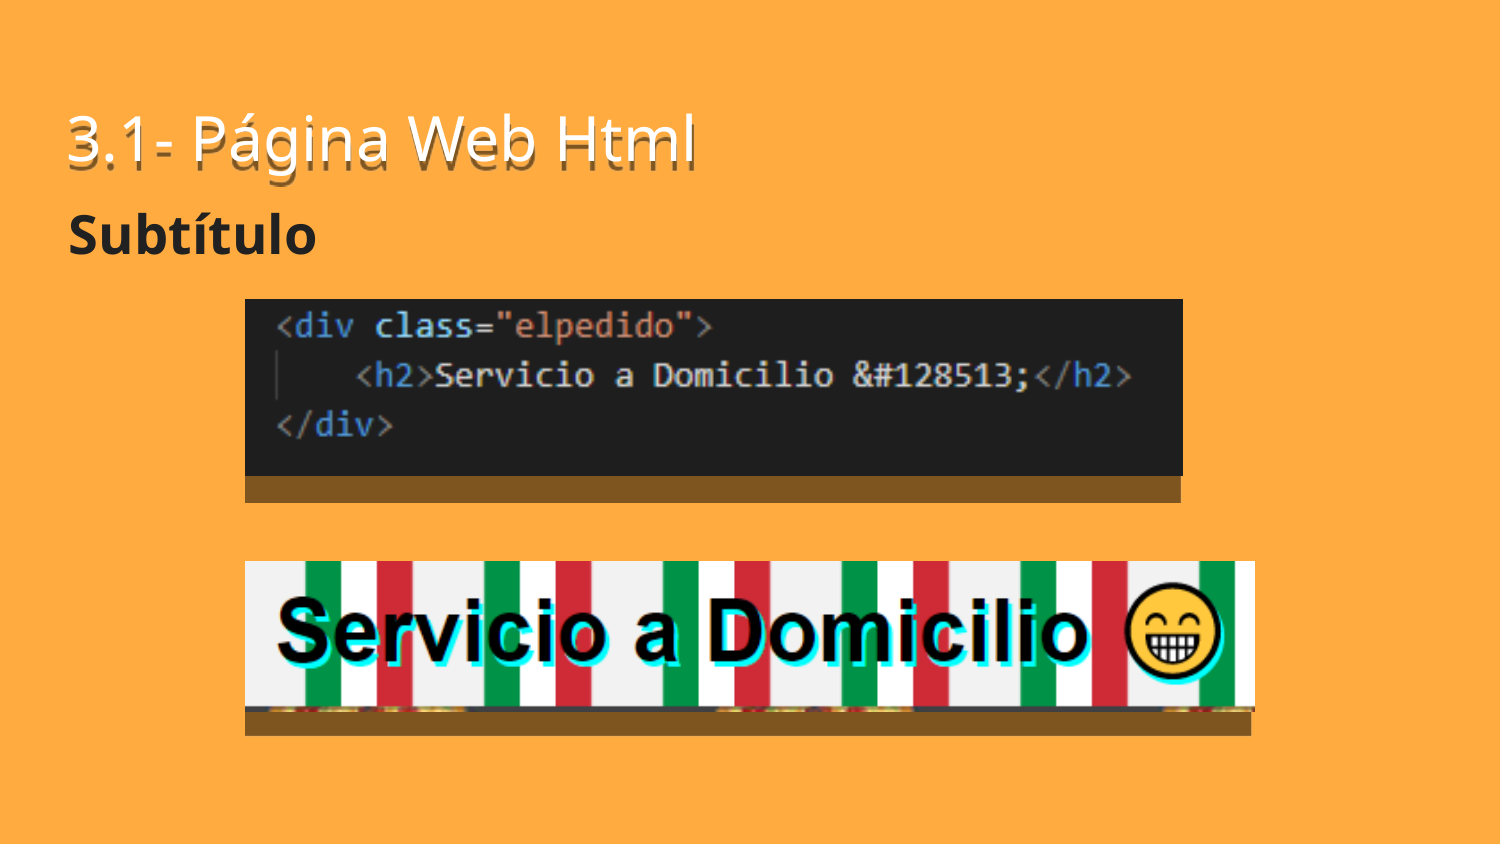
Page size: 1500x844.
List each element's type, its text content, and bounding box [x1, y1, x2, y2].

title 3.1- Página Web Html [51, 72, 1449, 167]
picture [245, 299, 1183, 476]
text_box Subtítulo [51, 185, 336, 281]
picture [245, 561, 1255, 712]
